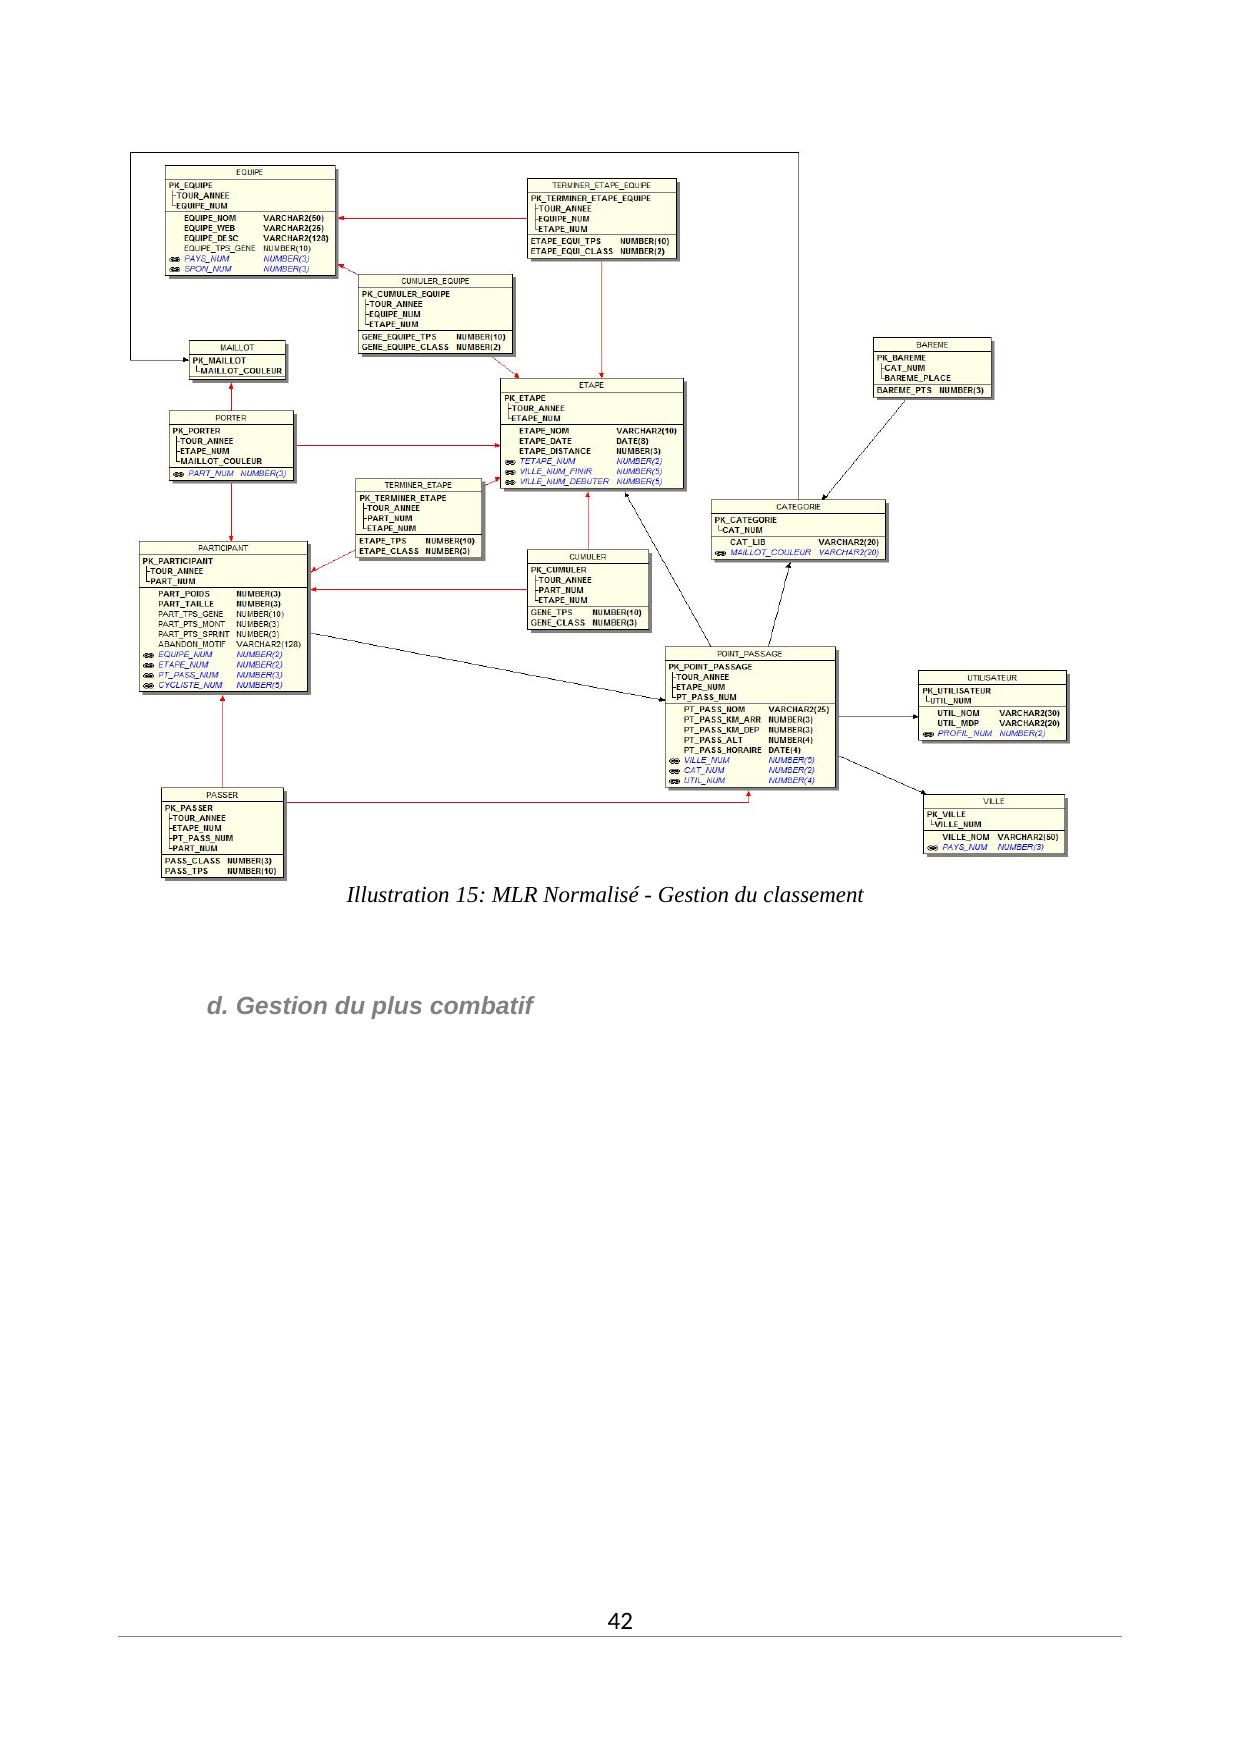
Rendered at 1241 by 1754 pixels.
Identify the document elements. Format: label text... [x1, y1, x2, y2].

picture [66, 130, 1071, 882]
text Illustration 15: MLR Normalisé - Gestion du classement [67, 882, 1146, 908]
subtitle Gestion du plus combatif [207, 991, 1122, 1020]
